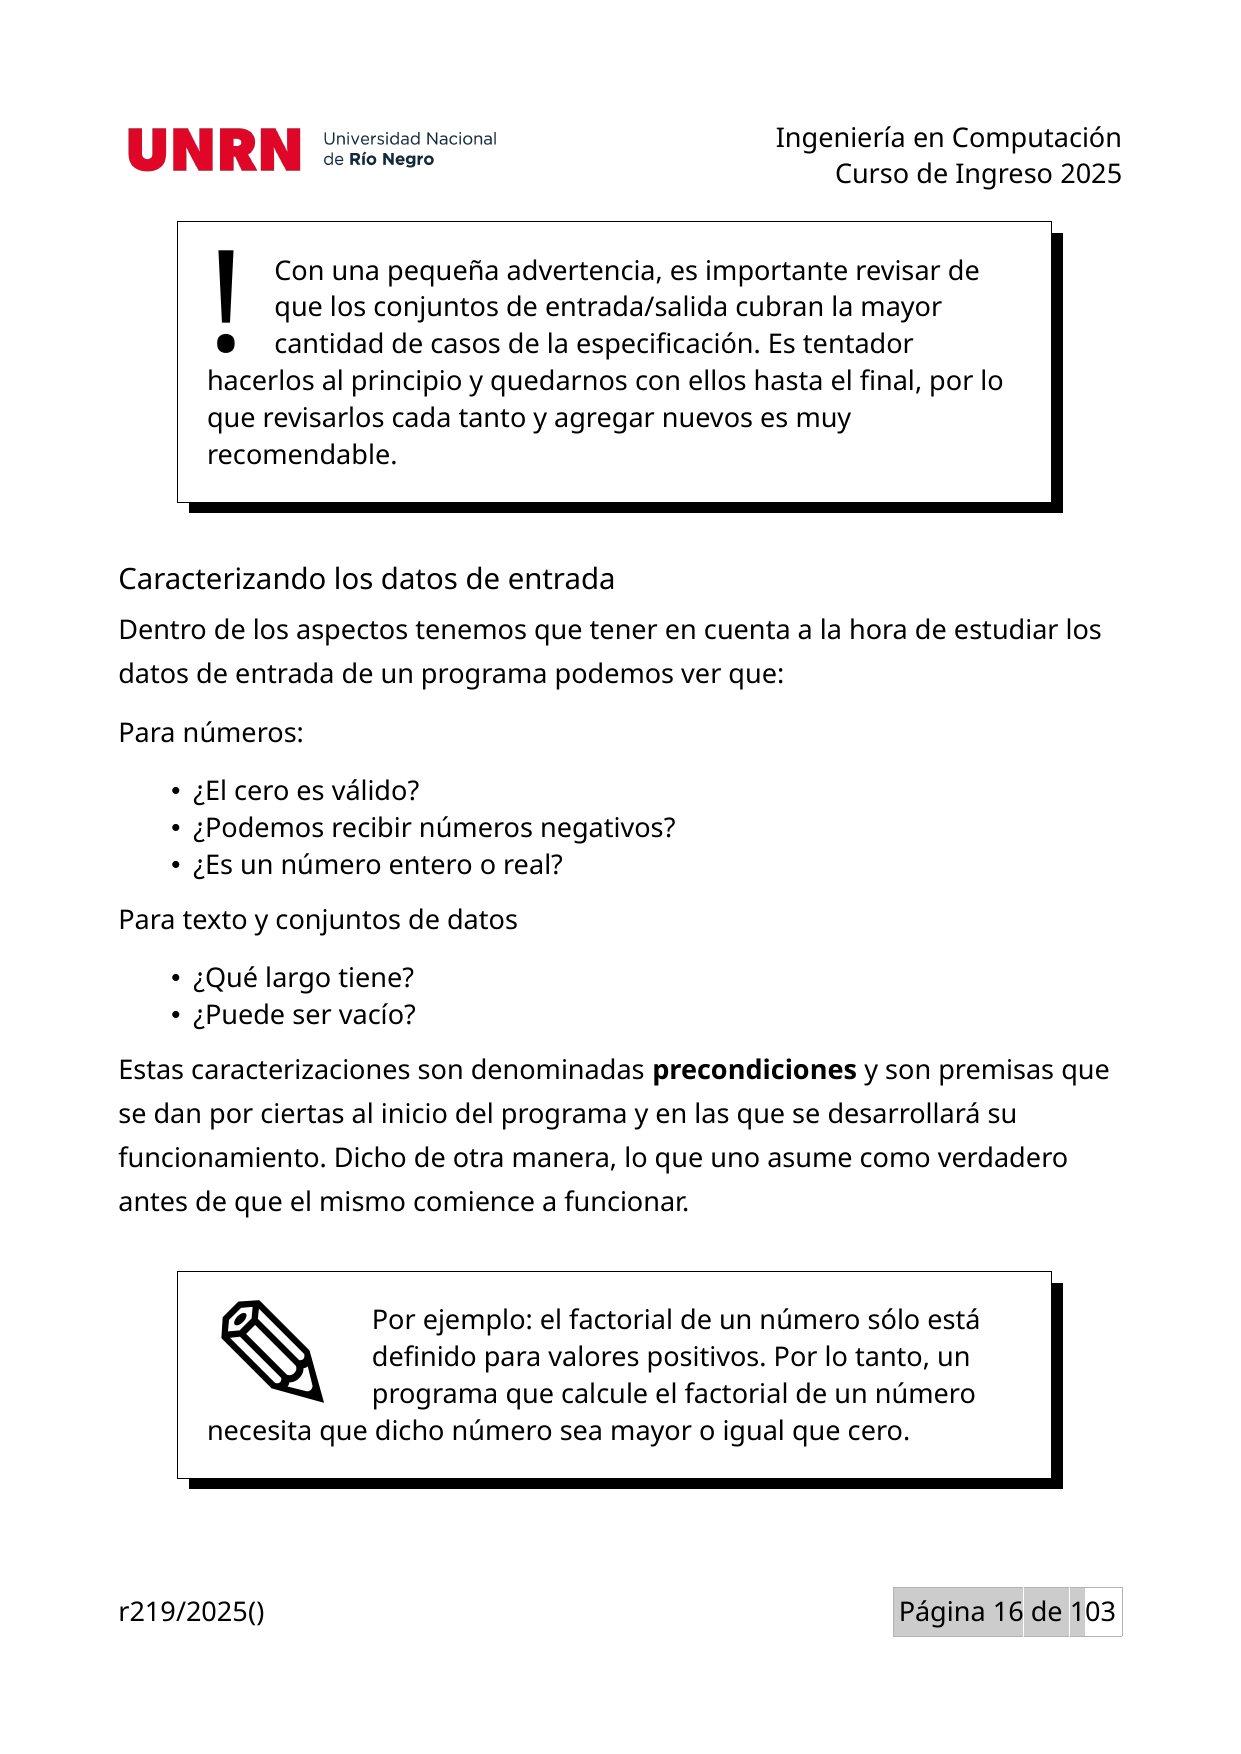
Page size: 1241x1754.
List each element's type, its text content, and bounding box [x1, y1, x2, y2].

text !Con una pequeña advertencia, es importante revisar de que los conjuntos de entrada/salida cubran la mayor cantidad de casos de la especificación. Es tentador hacerlos al principio y quedarnos con ellos hasta el final, por lo que revisarlos cada tanto y agregar nuevos es muy recomendable. [178, 222, 1051, 502]
subtitle Caracterizando los datos de entrada [118, 558, 1122, 598]
text Para números: [118, 713, 1122, 750]
list ¿Qué largo tiene? [142, 959, 1122, 996]
text ✎Por ejemplo: el factorial de un número sólo está definido para valores positivos. Por lo tanto, un programa que calcule el factorial de un número necesita que dicho número sea mayor o igual que cero. [178, 1272, 1051, 1478]
list ¿El cero es válido? [142, 772, 1122, 809]
picture [118, 118, 505, 180]
text Para texto y conjuntos de datos [118, 900, 1122, 937]
list ¿Es un número entero o real? [142, 846, 1122, 882]
text Estas caracterizaciones son denominadas precondiciones y son premisas que se dan por ciertas al inicio del programa y en las que se desarrollará su funcionamiento. Dicho de otra manera, lo que uno asume como verdadero antes de que el mismo comience a funcionar. [118, 1050, 1122, 1220]
text Dentro de los aspectos tenemos que tener en cuenta a la hora de estudiar los datos de entrada de un programa podemos ver que: [118, 610, 1122, 691]
list ¿Podemos recibir números negativos? [142, 809, 1122, 846]
list ¿Puede ser vacío? [142, 996, 1122, 1033]
